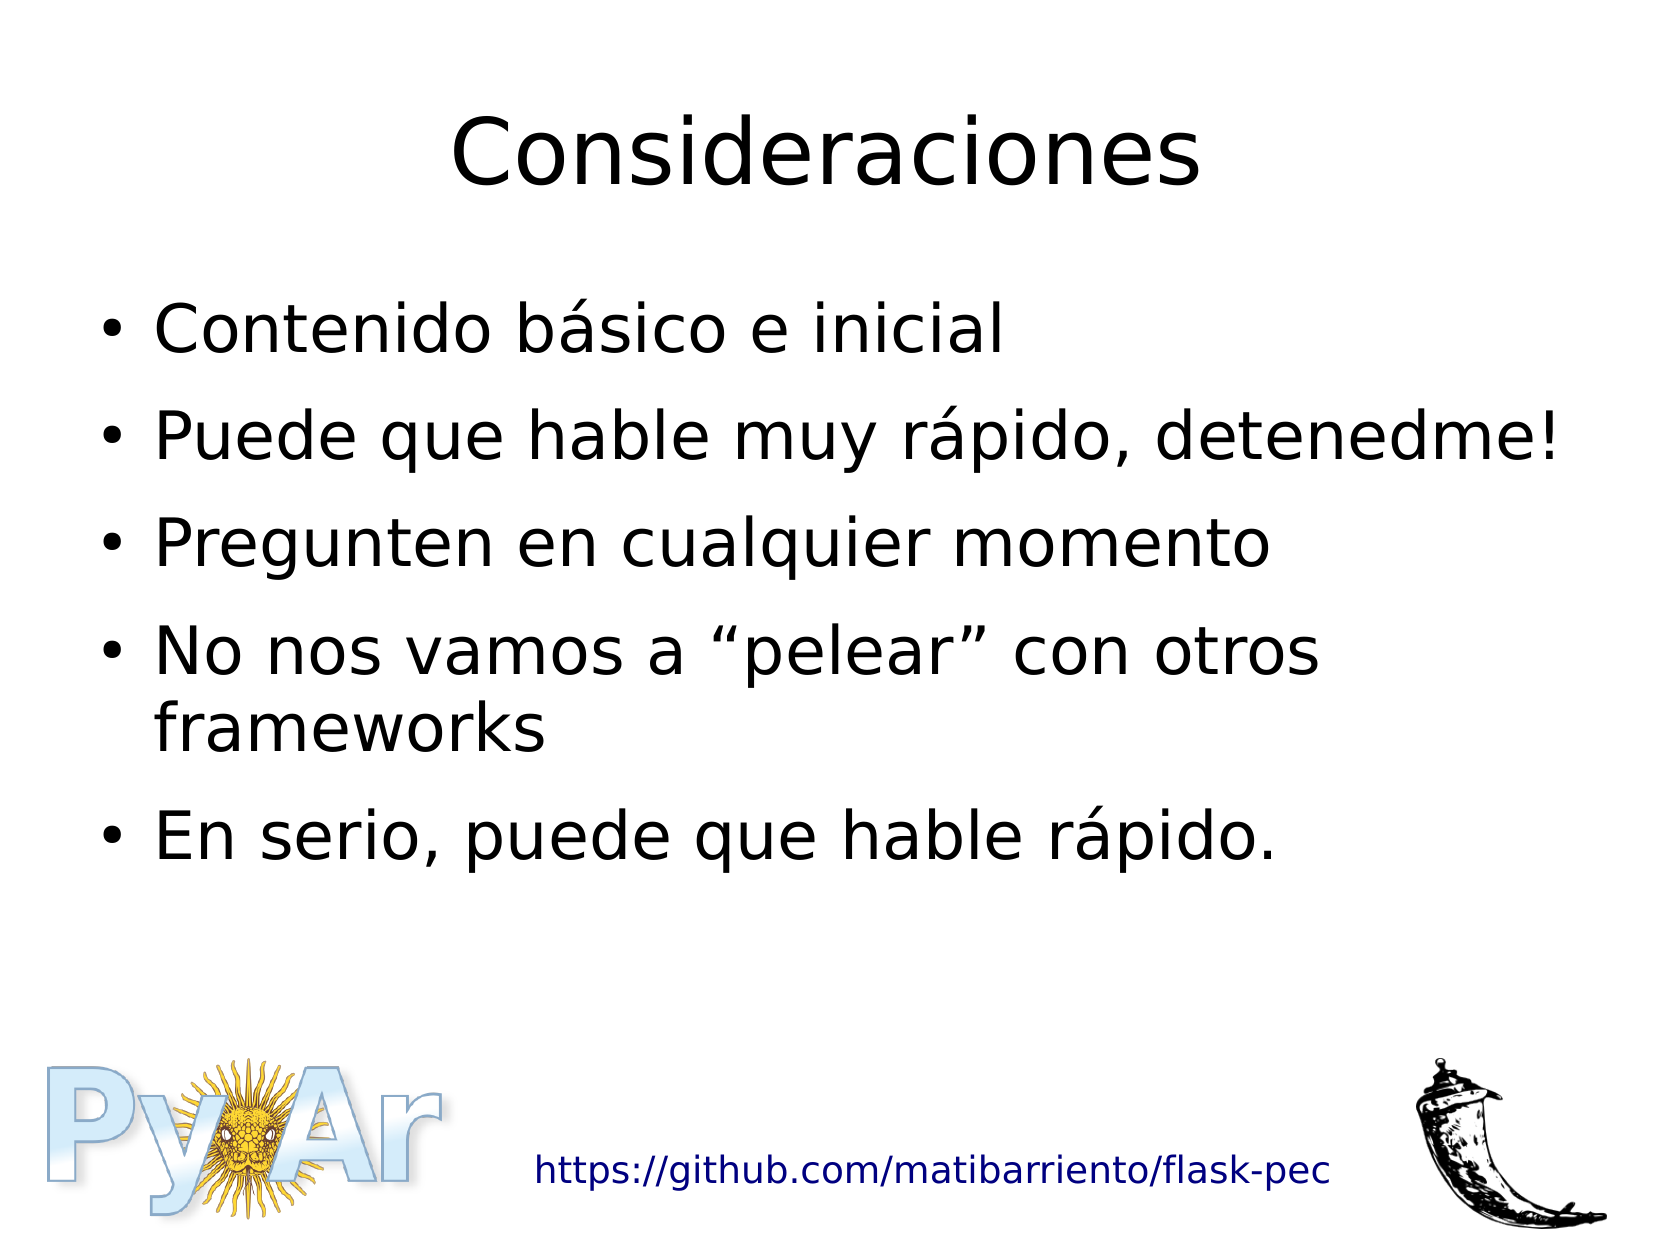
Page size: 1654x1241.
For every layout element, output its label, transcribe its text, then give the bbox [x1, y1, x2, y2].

list Contenido básico e inicial Puede que hable muy rápido, detenedme! Pregunten en cualquier momento No nos vamos a “pelear” con otros frameworks En serio, puede que hable rápido. [82, 290, 1571, 1010]
title Consideraciones [82, 49, 1571, 257]
picture [1416, 1058, 1607, 1229]
picture [47, 1058, 459, 1229]
